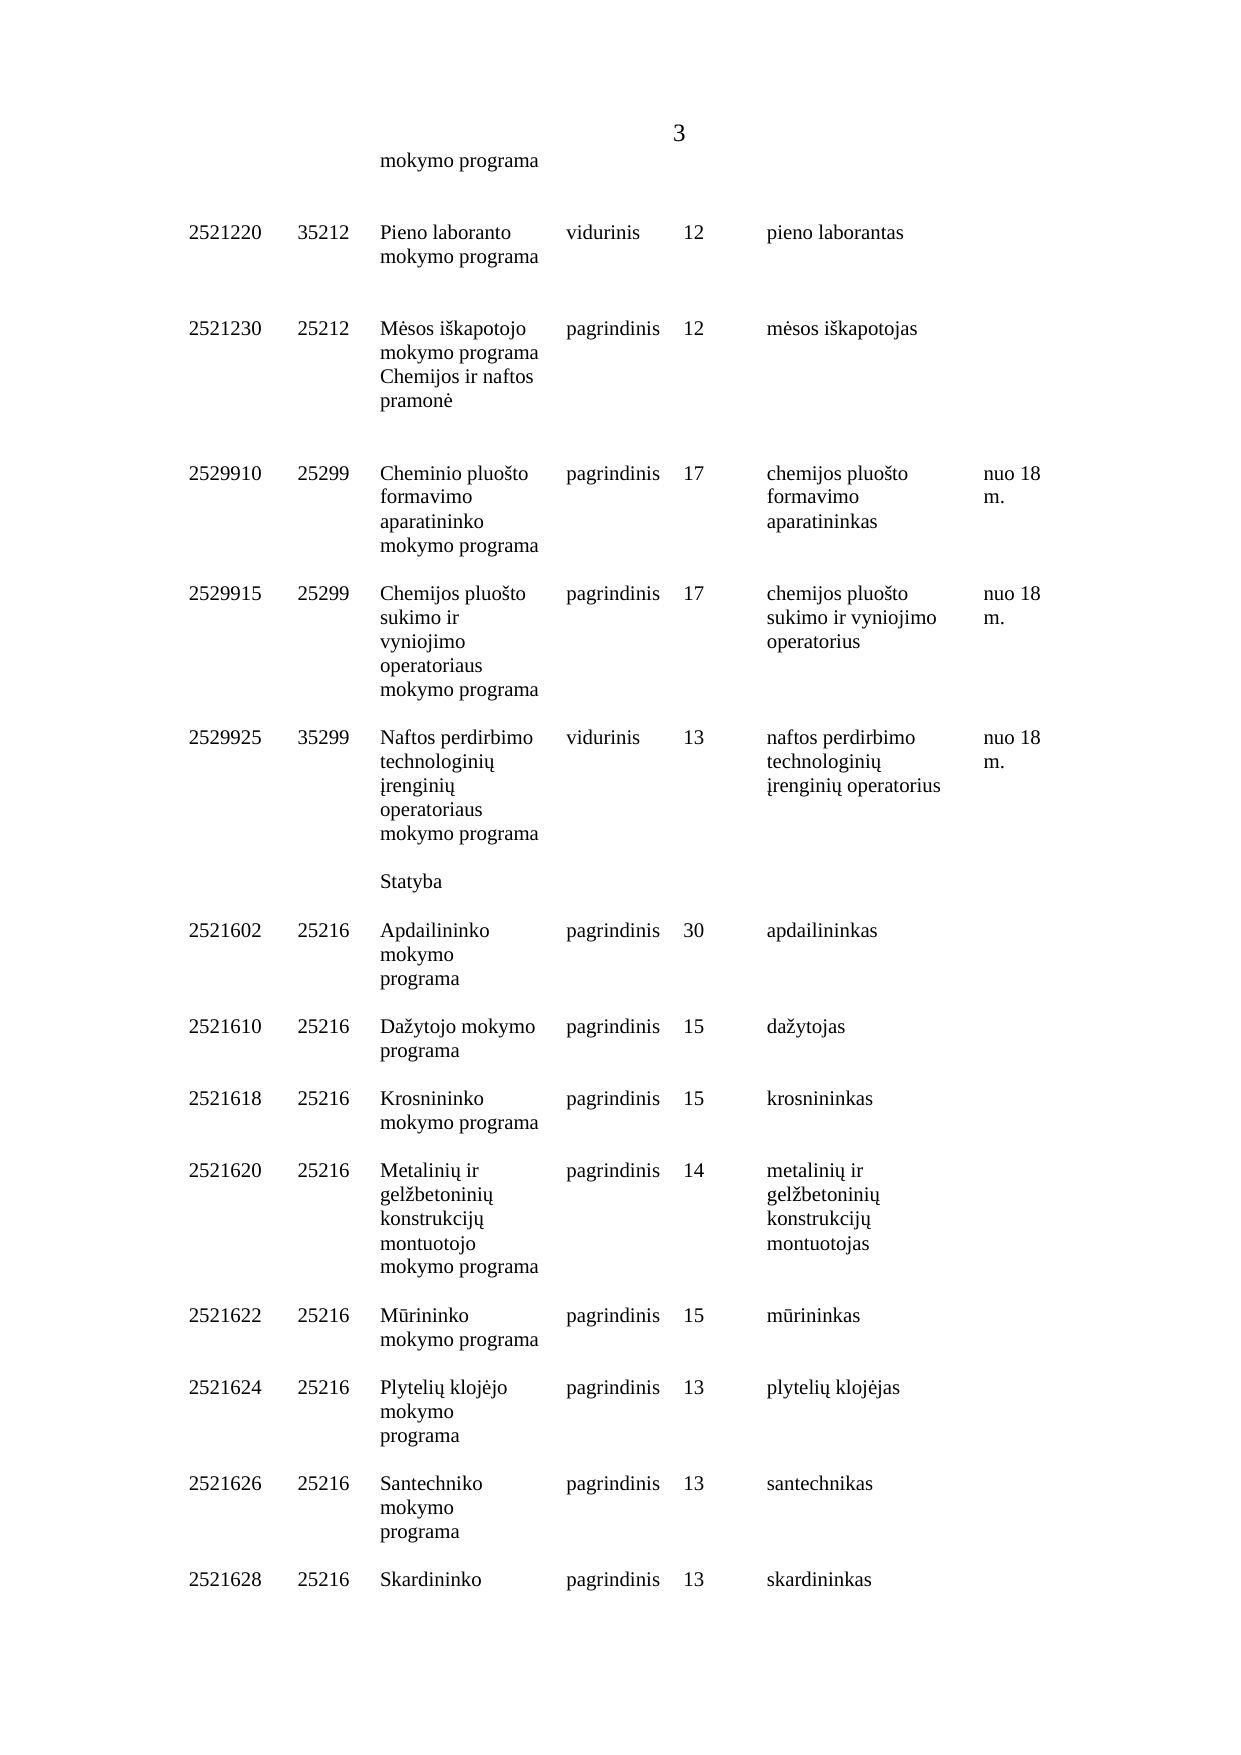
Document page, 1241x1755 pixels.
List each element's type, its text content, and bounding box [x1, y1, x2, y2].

table_cell [1186, 966, 1204, 990]
table_cell chemijos pluošto formavimo aparatininkas [755, 460, 972, 557]
table_cell konstrukcijų montuotojo [369, 1206, 555, 1254]
table_cell [672, 966, 755, 990]
table_cell [555, 436, 672, 460]
table_cell [286, 870, 368, 893]
table_cell [1186, 292, 1204, 316]
table_cell [369, 894, 555, 918]
table_cell [672, 1423, 755, 1447]
table_cell [1186, 244, 1204, 268]
table_cell programa [369, 1519, 555, 1543]
table_cell [1074, 1543, 1176, 1567]
table_cell [1186, 1134, 1204, 1158]
table_cell [286, 1255, 368, 1278]
table_cell 25216 [286, 1471, 368, 1519]
table_cell [972, 292, 1074, 316]
table_cell [286, 990, 368, 1014]
table_cell [672, 436, 755, 460]
table_cell [555, 894, 672, 918]
table_cell Skardininko [369, 1567, 555, 1591]
table_cell pagrindinis [555, 918, 672, 966]
table_cell pagrindinis [555, 1086, 672, 1134]
table_cell 2521628 [177, 1567, 286, 1591]
table_cell [555, 1255, 672, 1278]
table_cell [369, 172, 555, 196]
table_cell [286, 292, 368, 316]
table_cell [1074, 1158, 1176, 1206]
table_cell [1074, 990, 1176, 1014]
table_cell [286, 1206, 368, 1254]
table_cell [555, 412, 672, 436]
table_cell [369, 1543, 555, 1567]
table_cell [755, 1062, 972, 1086]
table_cell [672, 1279, 755, 1303]
table_cell [286, 701, 368, 725]
table_cell [1186, 701, 1204, 725]
table_cell [1186, 1158, 1204, 1206]
table_cell [555, 244, 672, 268]
table_cell [1074, 172, 1176, 196]
table_cell [755, 148, 972, 172]
table_cell [1176, 1014, 1186, 1062]
table_cell [177, 990, 286, 1014]
table_cell [1176, 1206, 1186, 1254]
table_cell [1074, 870, 1176, 893]
table_cell 14 [672, 1158, 755, 1206]
table_cell [1176, 316, 1186, 412]
table_cell [972, 220, 1074, 244]
table_cell [555, 845, 672, 869]
table_cell [177, 1447, 286, 1471]
table_cell [972, 1351, 1074, 1375]
table_cell mūrininkas [755, 1303, 972, 1351]
table_cell [1074, 196, 1176, 220]
table_cell [1186, 1567, 1204, 1591]
table_cell [1176, 1567, 1186, 1591]
table_cell pagrindinis [555, 1014, 672, 1062]
table_cell [972, 918, 1074, 966]
table_cell [972, 316, 1074, 412]
table_cell [972, 1158, 1074, 1206]
table_cell [672, 196, 755, 220]
table_cell [1074, 1206, 1176, 1254]
table_cell [755, 1279, 972, 1303]
table_cell [369, 412, 555, 436]
table_cell [1176, 1255, 1186, 1278]
table_cell [177, 557, 286, 581]
table_cell [1186, 1086, 1204, 1134]
table_cell pagrindinis [555, 1567, 672, 1591]
table_cell pagrindinis [555, 581, 672, 701]
table_cell Naftos perdirbimo technologinių įrenginių operatoriaus mokymo programa [369, 725, 555, 845]
table_cell vidurinis [555, 220, 672, 244]
table_cell [1176, 1303, 1186, 1351]
table_cell [1186, 268, 1204, 292]
table_cell [972, 172, 1074, 196]
table_cell [1186, 1279, 1204, 1303]
table_cell 25299 [286, 460, 368, 557]
table_cell [286, 1279, 368, 1303]
table_cell [286, 1519, 368, 1543]
table_cell [555, 1062, 672, 1086]
table_cell [369, 701, 555, 725]
table_cell [1186, 1255, 1204, 1278]
table_cell dažytojas [755, 1014, 972, 1062]
table_cell [1186, 172, 1204, 196]
table_cell [555, 1351, 672, 1375]
table_cell [1186, 220, 1204, 244]
table_cell [672, 701, 755, 725]
table_cell nuo 18 m. [972, 725, 1074, 845]
table_cell [672, 412, 755, 436]
table_cell [1176, 460, 1186, 557]
table_cell [972, 1279, 1074, 1303]
table_cell [672, 870, 755, 893]
table_cell [1074, 1375, 1176, 1423]
table_cell 25212 [286, 316, 368, 412]
table_cell [555, 1134, 672, 1158]
table_cell [755, 268, 972, 292]
table_cell [1074, 894, 1176, 918]
table_cell [1186, 1543, 1204, 1567]
table_cell [755, 1543, 972, 1567]
table_cell [177, 1423, 286, 1447]
table_cell [286, 244, 368, 268]
table_cell [672, 1062, 755, 1086]
table_cell [755, 1134, 972, 1158]
table_cell [177, 845, 286, 869]
table_cell [369, 1062, 555, 1086]
table_cell [286, 268, 368, 292]
table_cell [555, 1543, 672, 1567]
table_cell [1074, 220, 1176, 244]
table_cell [286, 148, 368, 172]
table_cell [1074, 557, 1176, 581]
table_cell 2521624 [177, 1375, 286, 1423]
table_cell 2529925 [177, 725, 286, 845]
table_cell [755, 845, 972, 869]
table_cell [1176, 412, 1186, 436]
table_cell [177, 244, 286, 268]
table_cell [1176, 1375, 1186, 1423]
table_cell [1074, 1567, 1176, 1591]
table_cell [1186, 918, 1204, 966]
table_cell [1186, 870, 1204, 893]
table_cell [1186, 436, 1204, 460]
table_cell [1186, 894, 1204, 918]
table_cell [972, 1134, 1074, 1158]
table_cell Santechniko mokymo [369, 1471, 555, 1519]
table_cell [555, 1423, 672, 1447]
table_cell [672, 845, 755, 869]
table_cell naftos perdirbimo technologinių įrenginių operatorius [755, 725, 972, 845]
table_cell [1186, 1423, 1204, 1447]
table_cell metalinių ir gelžbetoninių konstrukcijų montuotojas [755, 1158, 972, 1254]
table_cell [972, 1519, 1074, 1543]
table_cell [672, 1255, 755, 1278]
table_cell 12 [672, 316, 755, 412]
table_cell [177, 966, 286, 990]
table_cell [1074, 460, 1176, 557]
table_cell [555, 268, 672, 292]
table_cell [1074, 966, 1176, 990]
table_cell [286, 1351, 368, 1375]
table_cell [1186, 1471, 1204, 1519]
table_cell santechnikas [755, 1471, 972, 1519]
table_cell [672, 894, 755, 918]
table_cell [972, 412, 1074, 436]
table_cell [1186, 557, 1204, 581]
table_cell [1186, 725, 1204, 845]
table_cell [672, 292, 755, 316]
table_cell [755, 244, 972, 268]
table_cell 25299 [286, 581, 368, 701]
table_cell [972, 1471, 1074, 1519]
table_cell [755, 966, 972, 990]
table_cell [1176, 1447, 1186, 1471]
table_cell [672, 990, 755, 1014]
table_cell [755, 894, 972, 918]
table_cell [286, 845, 368, 869]
table_cell [369, 268, 555, 292]
table_cell [177, 1062, 286, 1086]
table_cell [972, 1255, 1074, 1278]
table_cell [286, 557, 368, 581]
table_cell Mūrininko mokymo programa [369, 1303, 555, 1351]
table_cell 15 [672, 1014, 755, 1062]
table_cell [1176, 870, 1186, 893]
table_cell [1074, 1279, 1176, 1303]
table_cell [972, 966, 1074, 990]
table_cell Apdailininko mokymo [369, 918, 555, 966]
table_cell [555, 196, 672, 220]
table_cell Plytelių klojėjo mokymo [369, 1375, 555, 1423]
table_cell 17 [672, 460, 755, 557]
table_cell [972, 1567, 1074, 1591]
table_cell [555, 557, 672, 581]
table_cell [1186, 412, 1204, 436]
table_cell [1176, 966, 1186, 990]
table_cell [1074, 244, 1176, 268]
table_cell [1074, 1086, 1176, 1134]
table_cell [972, 1086, 1074, 1134]
table_cell [972, 1543, 1074, 1567]
table_cell [286, 1062, 368, 1086]
table_cell [755, 196, 972, 220]
table_cell [1176, 196, 1186, 220]
table_cell [672, 172, 755, 196]
table_cell [286, 1447, 368, 1471]
table_cell [555, 990, 672, 1014]
table_cell [177, 292, 286, 316]
table_cell [1186, 1375, 1204, 1423]
table_cell [972, 268, 1074, 292]
table_cell [672, 1134, 755, 1158]
table_cell [1176, 172, 1186, 196]
table_cell [555, 870, 672, 893]
table_cell 13 [672, 1375, 755, 1423]
table_cell [1176, 244, 1186, 268]
table_cell [1074, 436, 1176, 460]
table_cell [972, 1423, 1074, 1447]
table_cell [1176, 1062, 1186, 1086]
table_cell [286, 196, 368, 220]
table_cell [1074, 1423, 1176, 1447]
table_cell pagrindinis [555, 1158, 672, 1206]
table_cell 13 [672, 1567, 755, 1591]
table_cell [1074, 1014, 1176, 1062]
table_cell [1074, 1447, 1176, 1471]
table_cell [672, 1543, 755, 1567]
table_cell 15 [672, 1303, 755, 1351]
table_cell [1176, 1086, 1186, 1134]
table_cell [1186, 581, 1204, 701]
table_cell [672, 268, 755, 292]
table_cell [755, 557, 972, 581]
table_cell [286, 1423, 368, 1447]
table_cell [972, 196, 1074, 220]
table_cell [369, 1351, 555, 1375]
table_cell [369, 845, 555, 869]
table_cell [672, 1519, 755, 1543]
table_cell [1176, 1423, 1186, 1447]
table_cell [555, 172, 672, 196]
table_cell 2521610 [177, 1014, 286, 1062]
table_cell 25216 [286, 918, 368, 966]
table_cell [555, 1447, 672, 1471]
table_cell [972, 845, 1074, 869]
table_cell [972, 1062, 1074, 1086]
table_cell [369, 1134, 555, 1158]
table_cell [369, 990, 555, 1014]
table_cell 25216 [286, 1375, 368, 1423]
table_cell krosnininkas [755, 1086, 972, 1134]
table_cell Mėsos iškapotojo mokymo programa Chemijos ir naftos pramonė [369, 316, 555, 412]
table_cell [1176, 1519, 1186, 1543]
table_cell [555, 1279, 672, 1303]
table_cell [1074, 1255, 1176, 1278]
table_cell nuo 18 m. [972, 581, 1074, 701]
table_cell [369, 436, 555, 460]
table_cell [1176, 557, 1186, 581]
table_cell [177, 1255, 286, 1278]
table_cell [972, 701, 1074, 725]
table_cell [1074, 1303, 1176, 1351]
table_cell [177, 701, 286, 725]
table_cell [177, 1543, 286, 1567]
table_cell [972, 1014, 1074, 1062]
table_cell [1074, 148, 1176, 172]
table_cell [1176, 1351, 1186, 1375]
table_cell [177, 148, 286, 172]
table_cell plytelių klojėjas [755, 1375, 972, 1423]
table_cell [972, 557, 1074, 581]
table_cell [177, 1351, 286, 1375]
table_cell skardininkas [755, 1567, 972, 1591]
table_cell 2521618 [177, 1086, 286, 1134]
table_cell [755, 412, 972, 436]
table_cell [672, 1351, 755, 1375]
table_cell Metalinių ir gelžbetoninių [369, 1158, 555, 1206]
table_cell [755, 990, 972, 1014]
table_cell [1186, 1206, 1204, 1254]
table_cell [177, 1519, 286, 1543]
table_cell [672, 148, 755, 172]
table_cell [1186, 148, 1204, 172]
table_cell [177, 894, 286, 918]
table_cell [1176, 990, 1186, 1014]
table_cell 35299 [286, 725, 368, 845]
table_cell [972, 870, 1074, 893]
table_cell [1186, 1447, 1204, 1471]
table_cell [755, 292, 972, 316]
table_cell [1176, 148, 1186, 172]
table_cell 12 [672, 220, 755, 244]
table_cell programa [369, 1423, 555, 1447]
table_cell [1176, 918, 1186, 966]
table_cell [1074, 1351, 1176, 1375]
table_cell [1176, 845, 1186, 869]
table_cell [1074, 701, 1176, 725]
table_cell 2521620 [177, 1158, 286, 1206]
table_cell 25216 [286, 1158, 368, 1206]
table_cell [1186, 1062, 1204, 1086]
table_cell Cheminio pluošto formavimo aparatininko mokymo programa [369, 460, 555, 557]
table_cell [1074, 581, 1176, 701]
table_cell [1176, 1471, 1186, 1519]
table_cell [755, 870, 972, 893]
table_cell [286, 1543, 368, 1567]
table_cell nuo 18 m. [972, 460, 1074, 557]
table_cell [1186, 316, 1204, 412]
table_cell [1074, 316, 1176, 412]
table_cell [755, 1423, 972, 1447]
table_cell [755, 436, 972, 460]
table_cell Dažytojo mokymo programa [369, 1014, 555, 1062]
table_cell [1074, 1471, 1176, 1519]
table_cell [1186, 1014, 1204, 1062]
table_cell [972, 1206, 1074, 1254]
table_cell [177, 870, 286, 893]
table_cell mokymo programa [369, 1255, 555, 1278]
table_cell [1176, 1134, 1186, 1158]
table_cell [755, 1519, 972, 1543]
table_cell [1074, 845, 1176, 869]
table_cell [1074, 1062, 1176, 1086]
table_cell pagrindinis [555, 316, 672, 412]
table_cell 13 [672, 1471, 755, 1519]
table_cell [286, 436, 368, 460]
table_cell mėsos iškapotojas [755, 316, 972, 412]
table_cell [555, 1519, 672, 1543]
table_cell [369, 196, 555, 220]
table_cell [755, 1351, 972, 1375]
table_cell [1176, 581, 1186, 701]
table_cell [177, 1206, 286, 1254]
table_cell [1074, 268, 1176, 292]
table_cell 25216 [286, 1086, 368, 1134]
table_cell pieno laborantas [755, 220, 972, 244]
table_cell [555, 701, 672, 725]
table_cell [1176, 1158, 1186, 1206]
table_cell [1176, 1279, 1186, 1303]
table_cell [555, 966, 672, 990]
table_cell 25216 [286, 1567, 368, 1591]
table_cell 2521220 [177, 220, 286, 244]
table_cell apdailininkas [755, 918, 972, 966]
table_cell 25216 [286, 1303, 368, 1351]
table_cell 2521230 [177, 316, 286, 412]
table_cell [1074, 292, 1176, 316]
table_cell [369, 1279, 555, 1303]
table_cell [972, 1447, 1074, 1471]
table_cell [972, 436, 1074, 460]
table_cell [755, 172, 972, 196]
table_cell [972, 894, 1074, 918]
table_cell [1186, 990, 1204, 1014]
table_cell [177, 412, 286, 436]
table_cell 15 [672, 1086, 755, 1134]
table_cell [755, 701, 972, 725]
table_cell [972, 148, 1074, 172]
table_cell [1176, 725, 1186, 845]
table_cell [1176, 1543, 1186, 1567]
table_cell Statyba [369, 870, 555, 893]
table_cell pagrindinis [555, 1303, 672, 1351]
table_cell 17 [672, 581, 755, 701]
table_cell [972, 1375, 1074, 1423]
table_cell [1176, 292, 1186, 316]
table_cell pagrindinis [555, 460, 672, 557]
table_cell [1074, 412, 1176, 436]
table_cell pagrindinis [555, 1471, 672, 1519]
table_cell 2529915 [177, 581, 286, 701]
table_cell 13 [672, 725, 755, 845]
table_cell 30 [672, 918, 755, 966]
table_cell [177, 172, 286, 196]
table_cell [1176, 436, 1186, 460]
table_cell [286, 172, 368, 196]
table_cell [1186, 1351, 1204, 1375]
table_cell vidurinis [555, 725, 672, 845]
table_cell [1186, 196, 1204, 220]
table_cell [1074, 918, 1176, 966]
table_cell [177, 196, 286, 220]
table_cell [755, 1255, 972, 1278]
table_cell [1176, 268, 1186, 292]
table_cell [555, 1206, 672, 1254]
table_cell [972, 244, 1074, 268]
table_cell Pieno laboranto mokymo programa [369, 220, 555, 268]
table_cell [1176, 894, 1186, 918]
table_cell mokymo programa [369, 148, 555, 172]
table_cell [369, 557, 555, 581]
table_cell 2521602 [177, 918, 286, 966]
table_cell [1186, 460, 1204, 557]
table_cell Krosnininko mokymo programa [369, 1086, 555, 1134]
table_cell [1186, 1519, 1204, 1543]
table_cell [555, 292, 672, 316]
table_cell [1176, 220, 1186, 244]
table_cell [177, 268, 286, 292]
table_cell [1176, 701, 1186, 725]
table_cell 35212 [286, 220, 368, 244]
table_cell [369, 292, 555, 316]
table_cell [286, 966, 368, 990]
table_cell [972, 990, 1074, 1014]
table_cell [972, 1303, 1074, 1351]
table_cell [177, 1279, 286, 1303]
table_cell [755, 1447, 972, 1471]
table_cell [672, 244, 755, 268]
table_cell [1074, 725, 1176, 845]
table_cell [286, 1134, 368, 1158]
table_cell [177, 436, 286, 460]
table_cell Chemijos pluošto sukimo ir vyniojimo operatoriaus mokymo programa [369, 581, 555, 701]
table_cell [672, 1206, 755, 1254]
table_cell programa [369, 966, 555, 990]
table_cell [286, 894, 368, 918]
table_cell [555, 148, 672, 172]
table_cell [1186, 1303, 1204, 1351]
table_cell [1074, 1519, 1176, 1543]
table_cell [1074, 1134, 1176, 1158]
table_cell [177, 1134, 286, 1158]
table_cell [1186, 845, 1204, 869]
table_cell [286, 412, 368, 436]
table_cell [672, 1447, 755, 1471]
table_cell [672, 557, 755, 581]
table_cell chemijos pluošto sukimo ir vyniojimo operatorius [755, 581, 972, 701]
table_cell 25216 [286, 1014, 368, 1062]
table_cell pagrindinis [555, 1375, 672, 1423]
table_cell [369, 1447, 555, 1471]
table_cell 2521622 [177, 1303, 286, 1351]
table_cell 2529910 [177, 460, 286, 557]
table_cell 2521626 [177, 1471, 286, 1519]
